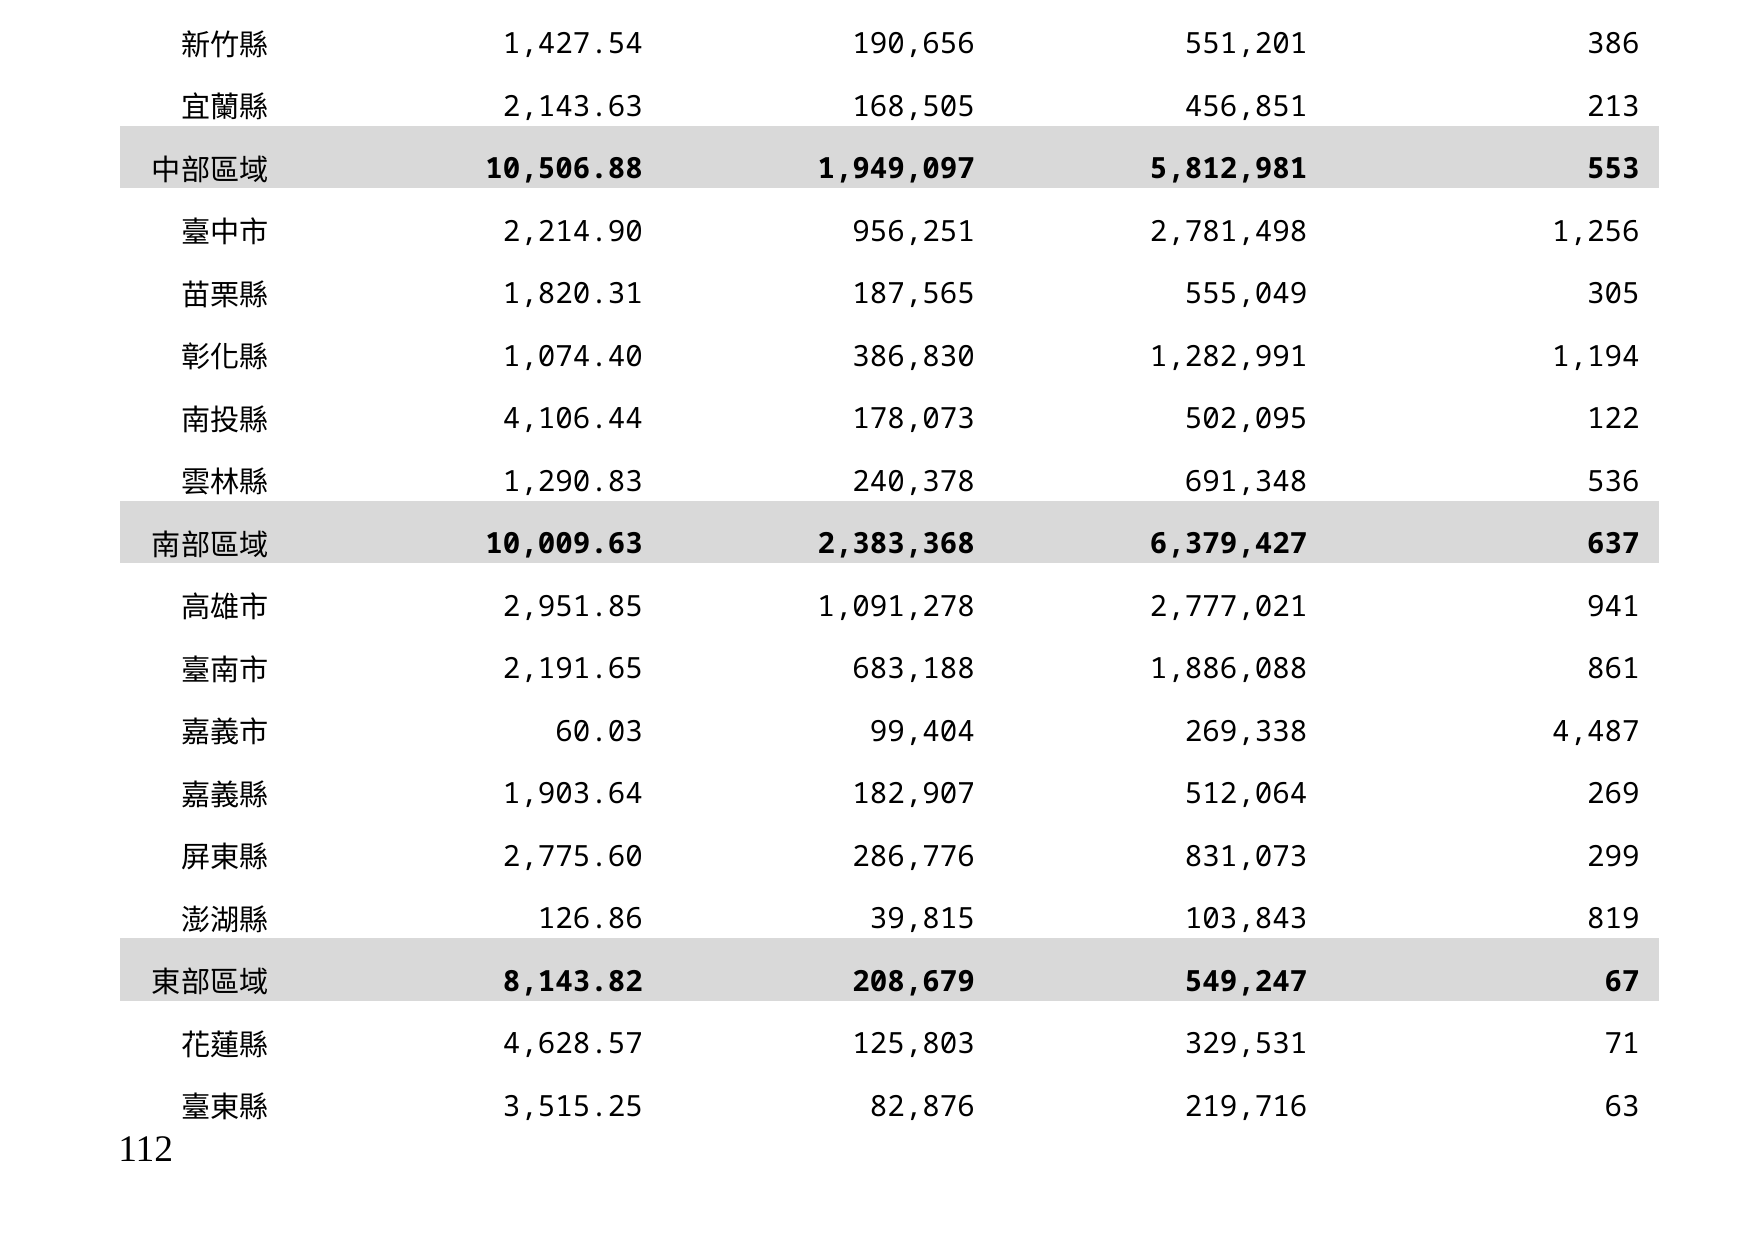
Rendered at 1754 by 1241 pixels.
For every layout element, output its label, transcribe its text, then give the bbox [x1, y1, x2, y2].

table_cell 71 [1327, 1001, 1659, 1063]
table_cell 10,009.63 [331, 501, 663, 563]
table_cell 39,815 [663, 876, 995, 938]
table_cell 190,656 [663, 1, 995, 63]
table_cell 386 [1327, 1, 1659, 63]
table_cell 新竹縣 [120, 1, 331, 63]
table_cell 5,812,981 [995, 126, 1327, 188]
table_cell 東部區域 [120, 938, 331, 1001]
table_cell 208,679 [663, 938, 995, 1001]
table_cell 3,515.25 [331, 1063, 663, 1126]
table_cell 1,074.40 [331, 313, 663, 376]
table_cell 103,843 [995, 876, 1327, 938]
table_cell 1,194 [1327, 313, 1659, 376]
table_cell 6,379,427 [995, 501, 1327, 563]
table_cell 2,951.85 [331, 563, 663, 626]
table_cell 南投縣 [120, 376, 331, 438]
table_cell 819 [1327, 876, 1659, 938]
table_cell 1,290.83 [331, 438, 663, 501]
table_cell 122 [1327, 376, 1659, 438]
table_cell 941 [1327, 563, 1659, 626]
table_cell 1,091,278 [663, 563, 995, 626]
table_cell 2,214.90 [331, 188, 663, 251]
table_cell 125,803 [663, 1001, 995, 1063]
table_cell 456,851 [995, 63, 1327, 126]
table_cell 63 [1327, 1063, 1659, 1126]
table_cell 168,505 [663, 63, 995, 126]
table_cell 嘉義市 [120, 688, 331, 751]
table_cell 555,049 [995, 251, 1327, 313]
table_cell 213 [1327, 63, 1659, 126]
table_cell 苗栗縣 [120, 251, 331, 313]
table_cell 60.03 [331, 688, 663, 751]
table_cell 1,427.54 [331, 1, 663, 63]
table_cell 4,106.44 [331, 376, 663, 438]
table_cell 187,565 [663, 251, 995, 313]
table_cell 1,903.64 [331, 751, 663, 813]
table_cell 2,781,498 [995, 188, 1327, 251]
table_cell 299 [1327, 813, 1659, 876]
table_cell 549,247 [995, 938, 1327, 1001]
table_cell 536 [1327, 438, 1659, 501]
table_cell 286,776 [663, 813, 995, 876]
table_cell 10,506.88 [331, 126, 663, 188]
table_cell 240,378 [663, 438, 995, 501]
table_cell 269,338 [995, 688, 1327, 751]
table_cell 高雄市 [120, 563, 331, 626]
table_cell 臺中市 [120, 188, 331, 251]
table_cell 2,775.60 [331, 813, 663, 876]
table_cell 99,404 [663, 688, 995, 751]
table_cell 宜蘭縣 [120, 63, 331, 126]
table_cell 67 [1327, 938, 1659, 1001]
table_cell 126.86 [331, 876, 663, 938]
table_cell 305 [1327, 251, 1659, 313]
table_cell 512,064 [995, 751, 1327, 813]
table_cell 861 [1327, 626, 1659, 688]
table_cell 花蓮縣 [120, 1001, 331, 1063]
table_cell 269 [1327, 751, 1659, 813]
table_cell 386,830 [663, 313, 995, 376]
table_cell 2,777,021 [995, 563, 1327, 626]
table_cell 553 [1327, 126, 1659, 188]
table_cell 219,716 [995, 1063, 1327, 1126]
table_cell 1,949,097 [663, 126, 995, 188]
table_cell 1,886,088 [995, 626, 1327, 688]
table_cell 2,191.65 [331, 626, 663, 688]
table_cell 嘉義縣 [120, 751, 331, 813]
table_cell 中部區域 [120, 126, 331, 188]
table_cell 臺南市 [120, 626, 331, 688]
table_cell 臺東縣 [120, 1063, 331, 1126]
table_cell 178,073 [663, 376, 995, 438]
table_cell 1,282,991 [995, 313, 1327, 376]
table_cell 4,628.57 [331, 1001, 663, 1063]
table_cell 4,487 [1327, 688, 1659, 751]
table_cell 637 [1327, 501, 1659, 563]
table_cell 2,143.63 [331, 63, 663, 126]
table_cell 雲林縣 [120, 438, 331, 501]
table_cell 1,256 [1327, 188, 1659, 251]
table_cell 1,820.31 [331, 251, 663, 313]
table_cell 551,201 [995, 1, 1327, 63]
table_cell 南部區域 [120, 501, 331, 563]
table_cell 屏東縣 [120, 813, 331, 876]
table_cell 691,348 [995, 438, 1327, 501]
table_cell 2,383,368 [663, 501, 995, 563]
table_cell 82,876 [663, 1063, 995, 1126]
table_cell 831,073 [995, 813, 1327, 876]
table_cell 澎湖縣 [120, 876, 331, 938]
table_cell 彰化縣 [120, 313, 331, 376]
table_cell 956,251 [663, 188, 995, 251]
table_cell 182,907 [663, 751, 995, 813]
table_cell 683,188 [663, 626, 995, 688]
table_cell 8,143.82 [331, 938, 663, 1001]
table_cell 329,531 [995, 1001, 1327, 1063]
table_cell 502,095 [995, 376, 1327, 438]
